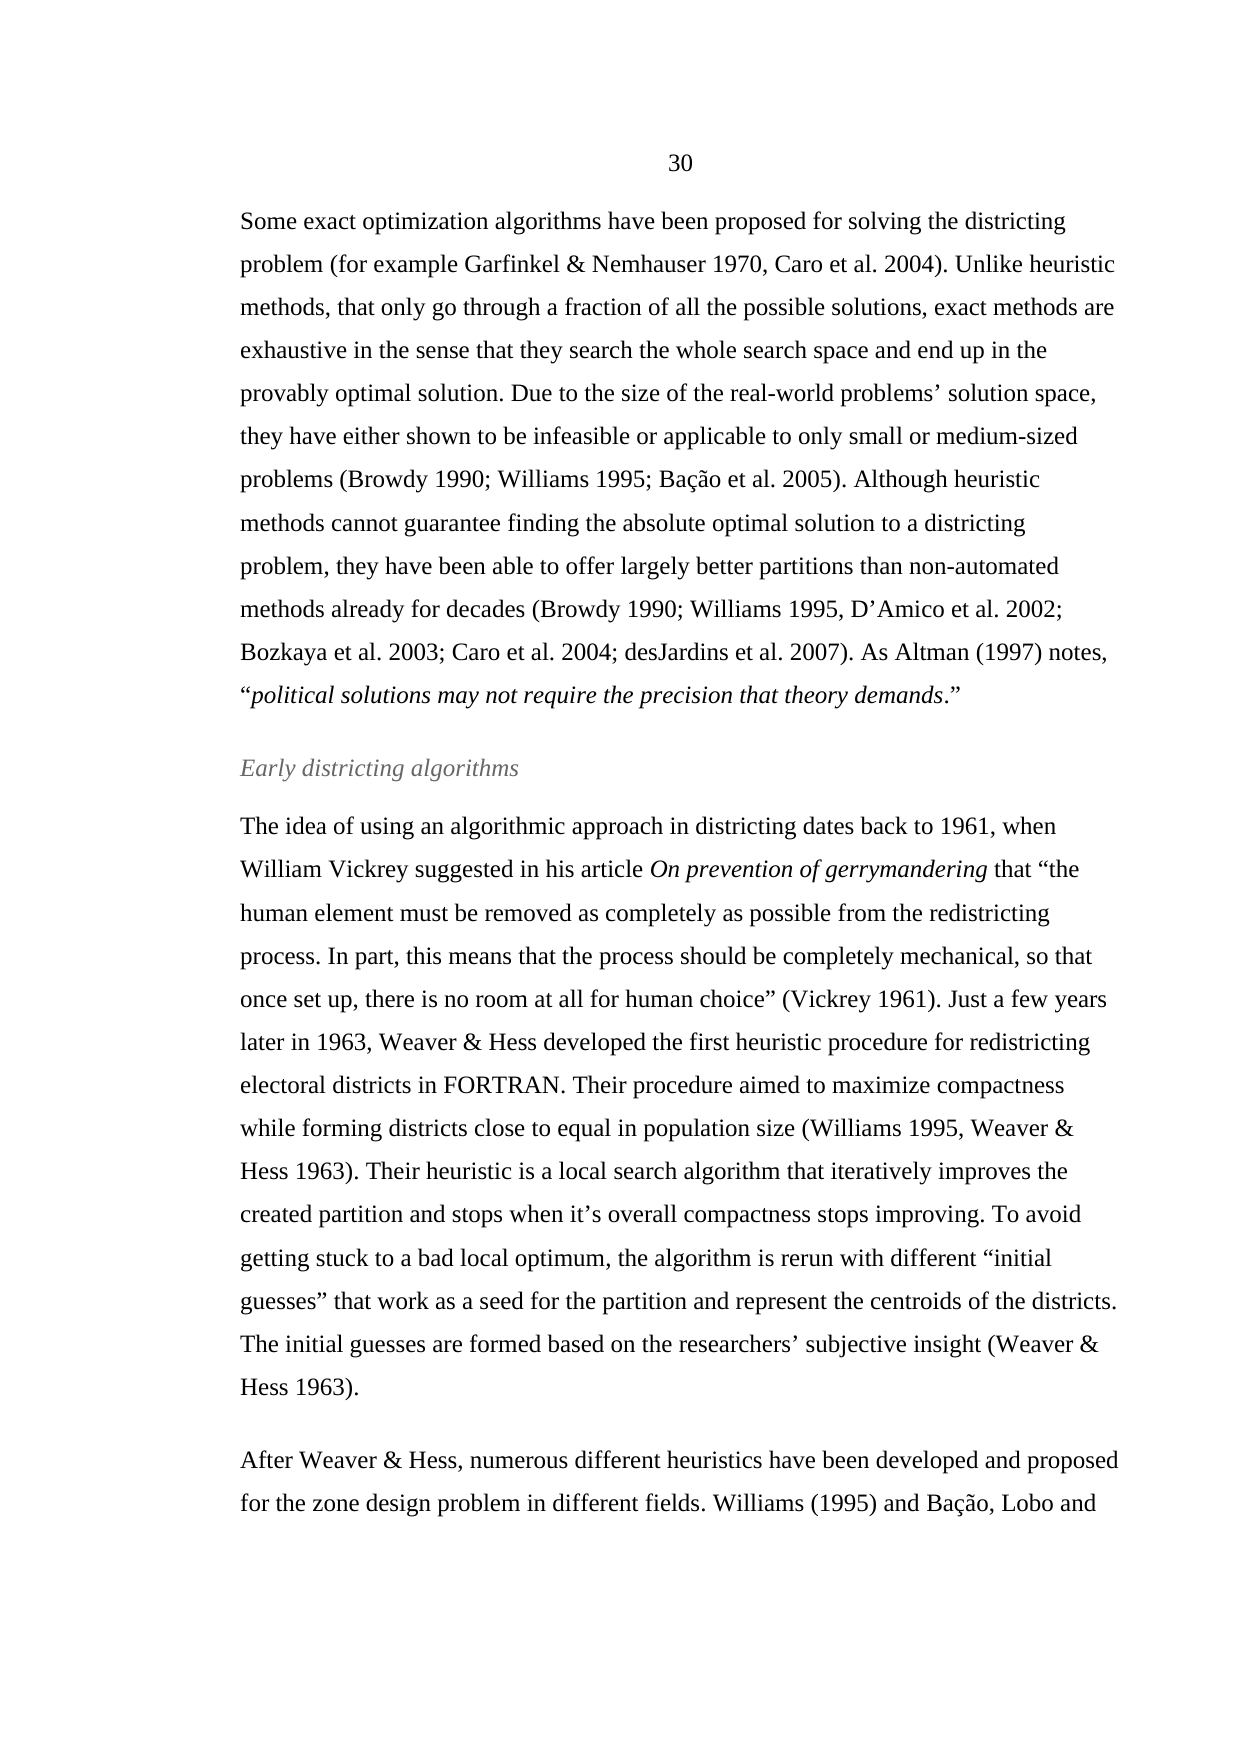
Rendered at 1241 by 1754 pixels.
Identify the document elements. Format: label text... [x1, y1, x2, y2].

text The idea of using an algorithmic approach in districting dates back to 1961, when William Vickrey suggested in his article On prevention of gerrymandering that “the human element must be removed as completely as possible from the redistricting process. In part, this means that the process should be completely mechanical, so that once set up, there is no room at all for human choice” (Vickrey 1961). Just a few years later in 1963, Weaver & Hess developed the first heuristic procedure for redistricting electoral districts in FORTRAN. Their procedure aimed to maximize compactness while forming districts close to equal in population size (Williams 1995, Weaver & Hess 1963). Their heuristic is a local search algorithm that iteratively improves the created partition and stops when it’s overall compactness stops improving. To avoid getting stuck to a bad local optimum, the algorithm is rerun with different “initial guesses” that work as a seed for the partition and represent the centroids of the districts. The initial guesses are formed based on the researchers’ subjective insight (Weaver & Hess 1963). [240, 811, 1121, 1401]
subtitle Early districting algorithms [240, 753, 1121, 782]
text Some exact optimization algorithms have been proposed for solving the districting problem (for example Garfinkel & Nemhauser 1970, Caro et al. 2004). Unlike heuristic methods, that only go through a fraction of all the possible solutions, exact methods are exhaustive in the sense that they search the whole search space and end up in the provably optimal solution. Due to the size of the real-world problems’ solution space, they have either shown to be infeasible or applicable to only small or medium-sized problems (Browdy 1990; Williams 1995; Bação et al. 2005). Although heuristic methods cannot guarantee finding the absolute optimal solution to a districting problem, they have been able to offer largely better partitions than non-automated methods already for decades (Browdy 1990; Williams 1995, D’Amico et al. 2002; Bozkaya et al. 2003; Caro et al. 2004; desJardins et al. 2007). As Altman (1997) notes, “political solutions may not require the precision that theory demands.” [240, 206, 1121, 709]
text After Weaver & Hess, numerous different heuristics have been developed and proposed for the zone design problem in different fields. Williams (1995) and Bação, Lobo and [240, 1445, 1121, 1517]
